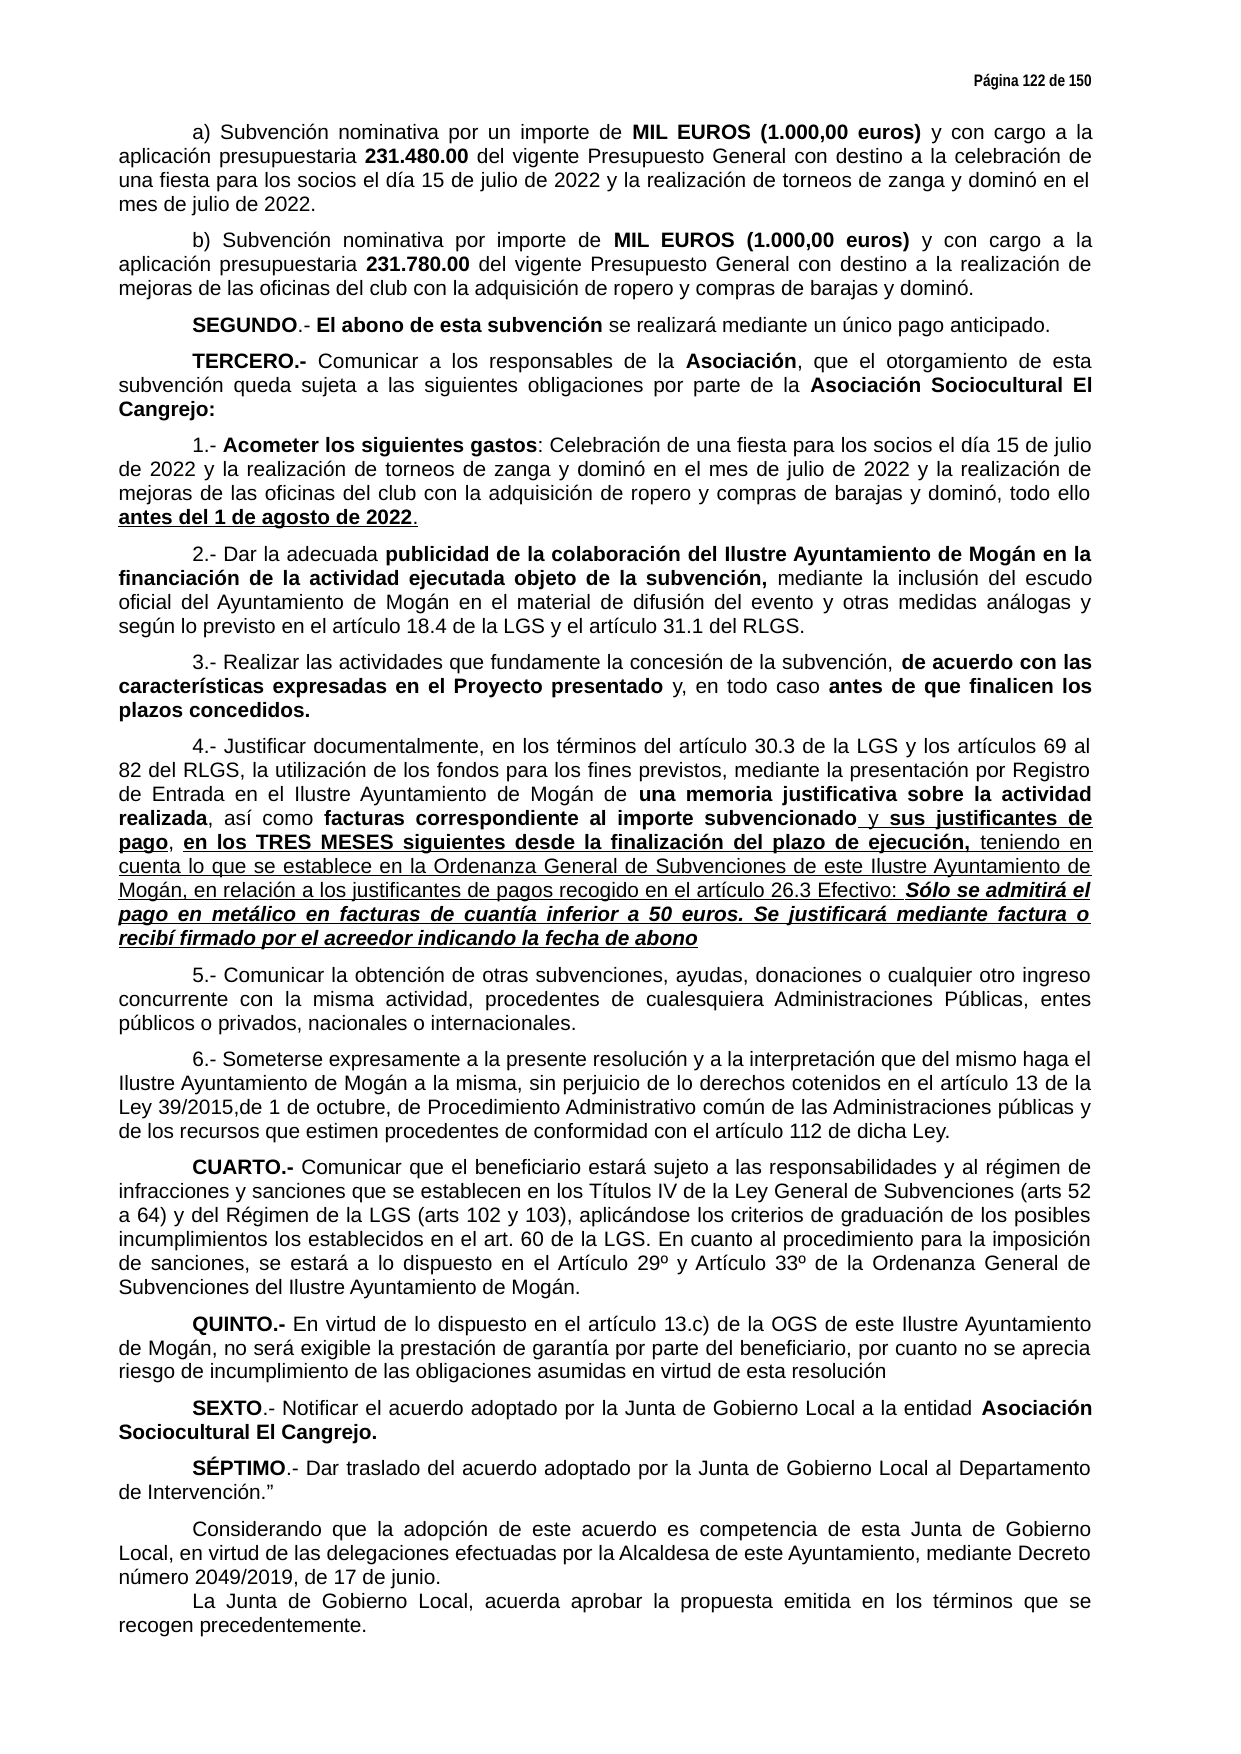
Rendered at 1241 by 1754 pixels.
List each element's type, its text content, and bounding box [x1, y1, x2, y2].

text 6.- Someterse expresamente a la presente resolución y a la interpretación que del mismo haga el Ilustre Ayuntamiento de Mogán a la misma, sin perjuicio de lo derechos cotenidos en el artículo 13 de la Ley 39/2015,de 1 de octubre, de Procedimiento Administrativo común de las Administraciones públicas y de los recursos que estimen procedentes de conformidad con el artículo 112 de dicha Ley. [118, 1047, 1092, 1143]
text 1.- Acometer los siguientes gastos: Celebración de una fiesta para los socios el día 15 de julio de 2022 y la realización de torneos de zanga y dominó en el mes de julio de 2022 y la realización de mejoras de las oficinas del club con la adquisición de ropero y compras de barajas y dominó, todo ello antes del 1 de agosto de 2022. [118, 433, 1092, 529]
text SÉPTIMO.- Dar traslado del acuerdo adoptado por la Junta de Gobierno Local al Departamento de Intervención.” [118, 1456, 1092, 1504]
text CUARTO.- Comunicar que el beneficiario estará sujeto a las responsabilidades y al régimen de infracciones y sanciones que se establecen en los Títulos IV de la Ley General de Subvenciones (arts 52 a 64) y del Régimen de la LGS (arts 102 y 103), aplicándose los criterios de graduación de los posibles incumplimientos los establecidos en el art. 60 de la LGS. En cuanto al procedimiento para la imposición de sanciones, se estará a lo dispuesto en el Artículo 29º y Artículo 33º de la Ordenanza General de Subvenciones del Ilustre Ayuntamiento de Mogán. [118, 1155, 1092, 1299]
text b) Subvención nominativa por importe de MIL EUROS (1.000,00 euros) y con cargo a la aplicación presupuestaria 231.780.00 del vigente Presupuesto General con destino a la realización de mejoras de las oficinas del club con la adquisición de ropero y compras de barajas y dominó. [118, 228, 1092, 300]
text a) Subvención nominativa por un importe de MIL EUROS (1.000,00 euros) y con cargo a la aplicación presupuestaria 231.480.00 del vigente Presupuesto General con destino a la celebración de una fiesta para los socios el día 15 de julio de 2022 y la realización de torneos de zanga y dominó en el mes de julio de 2022. [118, 120, 1092, 216]
text QUINTO.- En virtud de lo dispuesto en el artículo 13.c) de la OGS de este Ilustre Ayuntamiento de Mogán, no será exigible la prestación de garantía por parte del beneficiario, por cuanto no se aprecia riesgo de incumplimiento de las obligaciones asumidas en virtud de esta resolución [118, 1311, 1092, 1383]
text 2.- Dar la adecuada publicidad de la colaboración del Ilustre Ayuntamiento de Mogán en la financiación de la actividad ejecutada objeto de la subvención, mediante la inclusión del escudo oficial del Ayuntamiento de Mogán en el material de difusión del evento y otras medidas análogas y según lo previsto en el artículo 18.4 de la LGS y el artículo 31.1 del RLGS. [118, 542, 1092, 637]
text SEGUNDO.- El abono de esta subvención se realizará mediante un único pago anticipado. [118, 312, 1092, 336]
text Mogán, en relación a los justificantes de pagos recogido en el artículo 26.3 Efectivo: Sólo se admitirá el pago en metálico en facturas de cuantía inferior a 50 euros. Se justificará mediante factura o recibí firmado por el acreedor indicando la fecha de abono [118, 876, 1092, 950]
text SEXTO.- Notificar el acuerdo adoptado por la Junta de Gobierno Local a la entidad Asociación Sociocultural El Cangrejo. [118, 1396, 1092, 1444]
text 3.- Realizar las actividades que fundamente la concesión de la subvención, de acuerdo con las características expresadas en el Proyecto presentado y, en todo caso antes de que finalicen los plazos concedidos. [118, 650, 1092, 722]
text La Junta de Gobierno Local, acuerda aprobar la propuesta emitida en los términos que se recogen precedentemente. [118, 1588, 1092, 1636]
text 5.- Comunicar la obtención de otras subvenciones, ayudas, donaciones o cualquier otro ingreso concurrente con la misma actividad, procedentes de cualesquiera Administraciones Públicas, entes públicos o privados, nacionales o internacionales. [118, 962, 1092, 1034]
text TERCERO.- Comunicar a los responsables de la Asociación, que el otorgamiento de esta subvención queda sujeta a las siguientes obligaciones por parte de la Asociación Sociocultural El Cangrejo: [118, 349, 1092, 421]
text Considerando que la adopción de este acuerdo es competencia de esta Junta de Gobierno Local, en virtud de las delegaciones efectuadas por la Alcaldesa de este Ayuntamiento, mediante Decreto número 2049/2019, de 17 de junio. [118, 1517, 1092, 1588]
text 4.- Justificar documentalmente, en los términos del artículo 30.3 de la LGS y los artículos 69 al 82 del RLGS, la utilización de los fondos para los fines previstos, mediante la presentación por Registro de Entrada en el Ilustre Ayuntamiento de Mogán de una memoria justificativa sobre la actividad realizada, así como facturas correspondiente al importe subvencionado y sus justificantes de pago, en los TRES MESES siguientes desde la finalización del plazo de ejecución, teniendo en cuenta lo que se establece en la Ordenanza General de Subvenciones de este Ilustre Ayuntamiento de [118, 734, 1092, 875]
